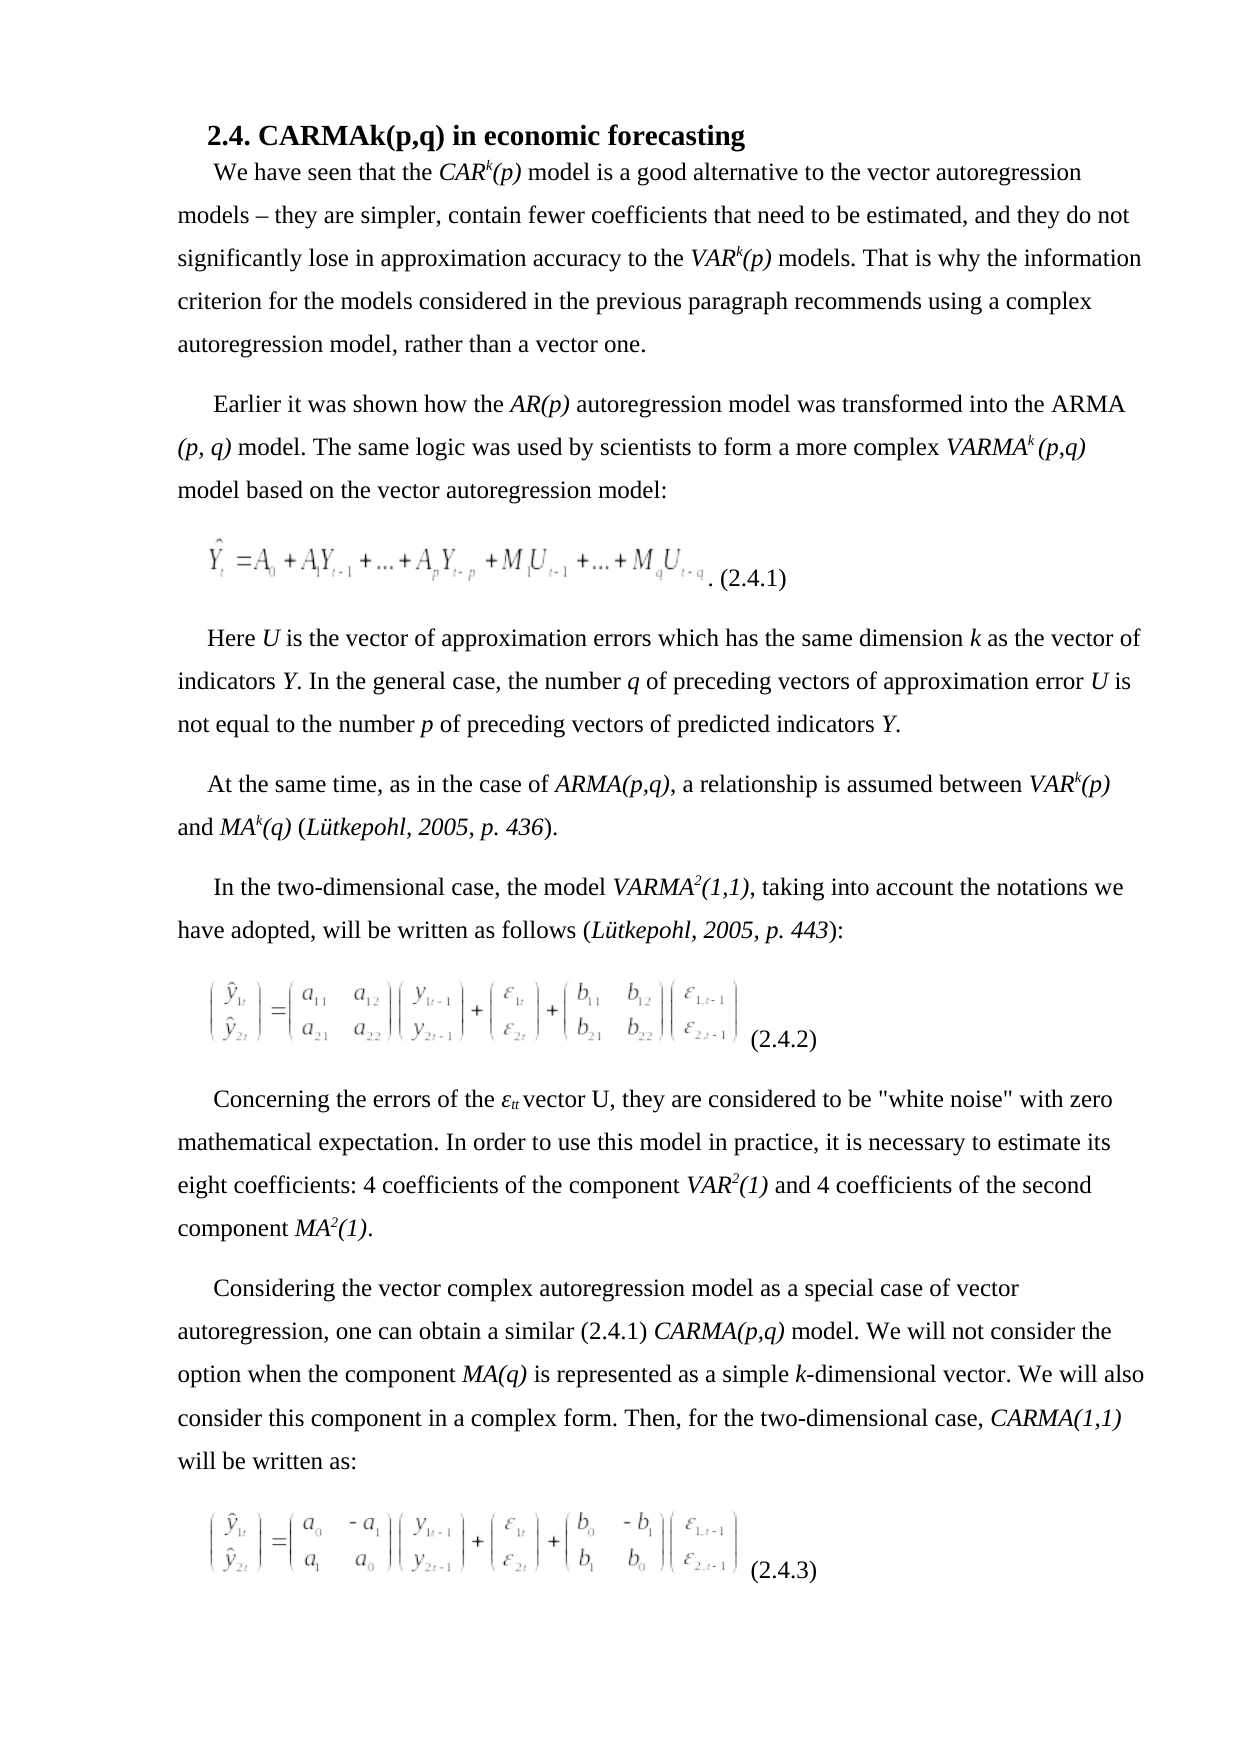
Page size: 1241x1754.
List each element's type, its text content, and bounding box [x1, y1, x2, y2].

text Here U is the vector of approximation errors which has the same dimension k as the vector of indicators Y. In the general case, the number q of preceding vectors of approximation error U is not equal to the number p of preceding vectors of predicted indicators Y. [177, 623, 1152, 738]
text (2.4.2) [177, 975, 1152, 1053]
text In the two-dimensional case, the model VARMA2(1,1), taking into account the notations we have adopted, will be written as follows (Lütkepohl, 2005, p. 443): [177, 872, 1152, 944]
text Earlier it was shown how the AR(p) autoregression model was transformed into the ARMA (p, q) model. The same logic was used by scientists to form a more complex VARMAk (p,q) model based on the vector autoregression model: [177, 389, 1152, 504]
text . (2.4.1) [177, 535, 1152, 592]
text (2.4.3) [177, 1506, 1152, 1584]
text Concerning the errors of the εtt vector U, they are considered to be "white noise" with zero mathematical expectation. In order to use this model in practice, it is necessary to estimate its eight coefficients: 4 coefficients of the component VAR2(1) and 4 coefficients of the second component MA2(1). [177, 1084, 1152, 1242]
text We have seen that the CARk(p) model is a good alternative to the vector autoregression models – they are simpler, contain fewer coefficients that need to be estimated, and they do not significantly lose in approximation accuracy to the VARk(p) models. That is why the information criterion for the models considered in the previous paragraph recommends using a complex autoregression model, rather than a vector one. [177, 157, 1152, 358]
subtitle 2.4. CARMAk(p,q) in economic forecasting [177, 118, 1152, 152]
text At the same time, as in the case of ARMA(p,q), a relationship is assumed between VARk(p) and MAk(q) (Lütkepohl, 2005, p. 436). [177, 769, 1152, 841]
text Considering the vector complex autoregression model as a special case of vector autoregression, one can obtain a similar (2.4.1) CARMA(p,q) model. We will not consider the option when the component MA(q) is represented as a simple k-dimensional vector. We will also consider this component in a complex form. Then, for the two-dimensional case, CARMA(1,1) will be written as: [177, 1273, 1152, 1474]
